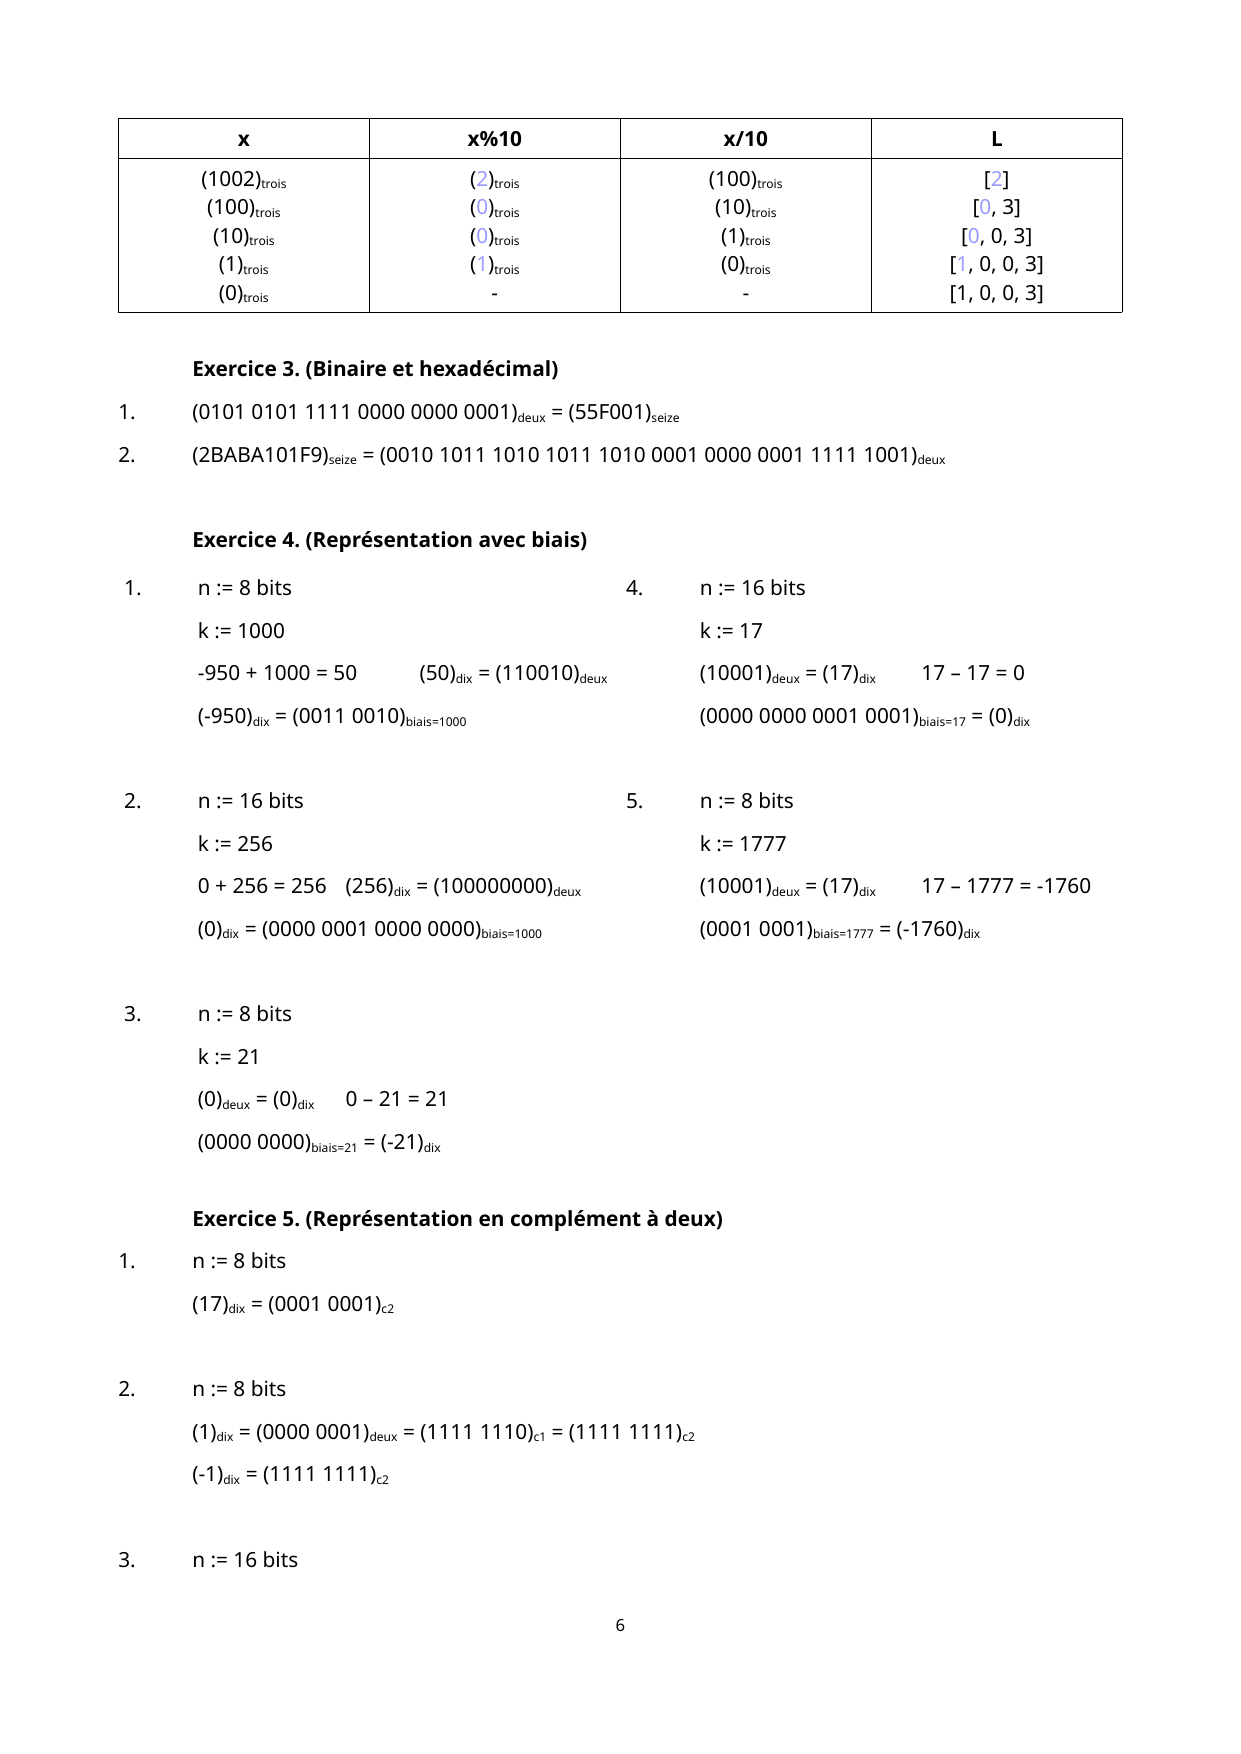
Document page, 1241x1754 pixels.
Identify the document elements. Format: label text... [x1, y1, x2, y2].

table_header x/10 [621, 119, 871, 158]
text (1)dix = (0000 0001)deux = (1111 1110)c1 = (1111 1111)c2 [118, 1417, 1122, 1445]
text 1. (0101 0101 1111 0000 0000 0001)deux = (55F001)seize [118, 397, 1122, 426]
table_cell (1002)trois (100)trois (10)trois (1)trois (0)trois [119, 159, 369, 312]
table_header 1. n := 8 bits k := 1000 -950 + 1000 = 50 (50)dix = (110010)deux (-950)dix = (0011 0010)biais=1000 2. n := 16 bits k := 256 0 + 256 = 256 (256)dix = (100000000)deux (0)dix = (0000 0001 0000 0000)biais=1000 3. n := 8 bits k := 21 (0)deux = (0)dix 0 – 21 = 21 (0000 0000)biais=21 = (-21)dix [118, 568, 620, 1161]
table_cell (100)trois (10)trois (1)trois (0)trois - [621, 159, 871, 312]
text Exercice 3. (Binaire et hexadécimal) [118, 354, 1122, 383]
text Exercice 4. (Représentation avec biais) [118, 525, 1122, 553]
table_cell [2] [0, 3] [0, 0, 3] [1, 0, 0, 3] [1, 0, 0, 3] [872, 159, 1122, 312]
table_cell (2)trois (0)trois (0)trois (1)trois - [370, 159, 620, 312]
text (-1)dix = (1111 1111)c2 [118, 1459, 1122, 1488]
table_header x%10 [370, 119, 620, 158]
table_header L [872, 119, 1122, 158]
text (17)dix = (0001 0001)c2 [118, 1289, 1122, 1318]
text 2. n := 8 bits [118, 1374, 1122, 1403]
text 1. n := 8 bits [118, 1247, 1122, 1275]
table_header x [119, 119, 369, 158]
text 2. (2BABA101F9)seize = (0010 1011 1010 1011 1010 0001 0000 0001 1111 1001)deux [118, 440, 1122, 468]
text Exercice 5. (Représentation en complément à deux) [118, 1204, 1122, 1232]
text 3. n := 16 bits [118, 1545, 1122, 1573]
table_header 4. n := 16 bits k := 17 (10001)deux = (17)dix 17 – 17 = 0 (0000 0000 0001 0001)biais=17 = (0)dix 5. n := 8 bits k := 1777 (10001)deux = (17)dix 17 – 1777 = -1760 (0001 0001)biais=1777 = (-1760)dix [620, 568, 1122, 1161]
